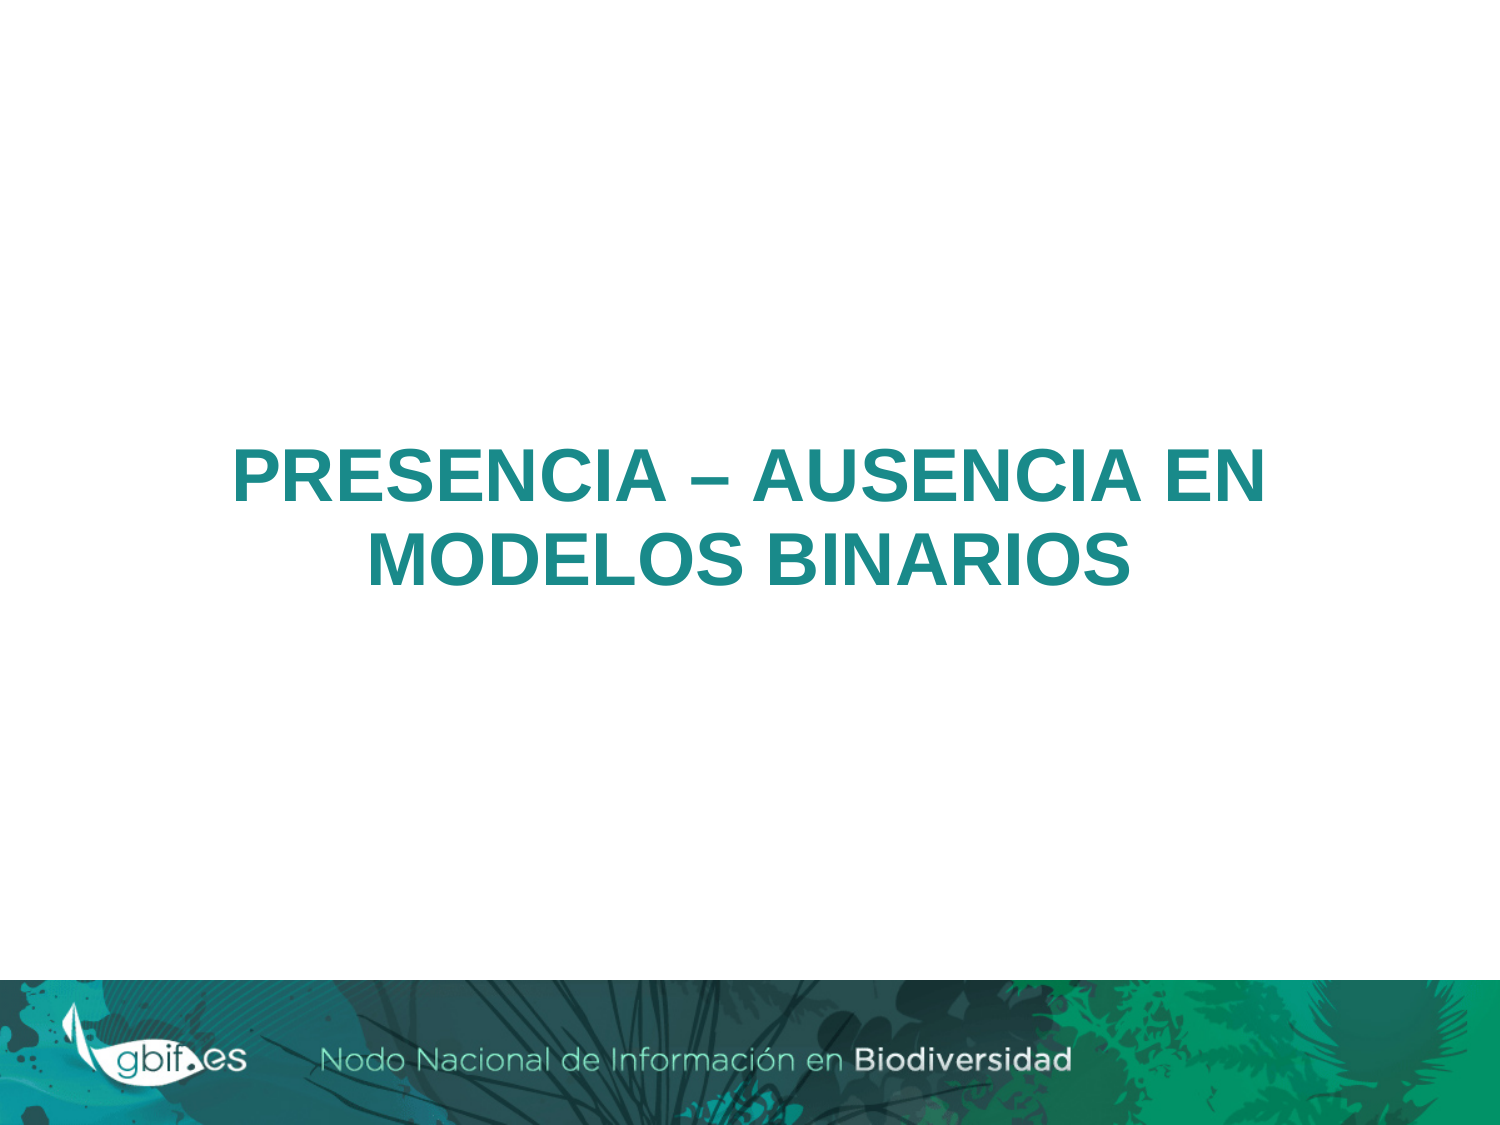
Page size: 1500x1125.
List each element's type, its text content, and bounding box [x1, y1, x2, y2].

picture [0, 980, 1500, 1125]
title PRESENCIA – AUSENCIA EN MODELOS BINARIOS [112, 425, 1388, 609]
